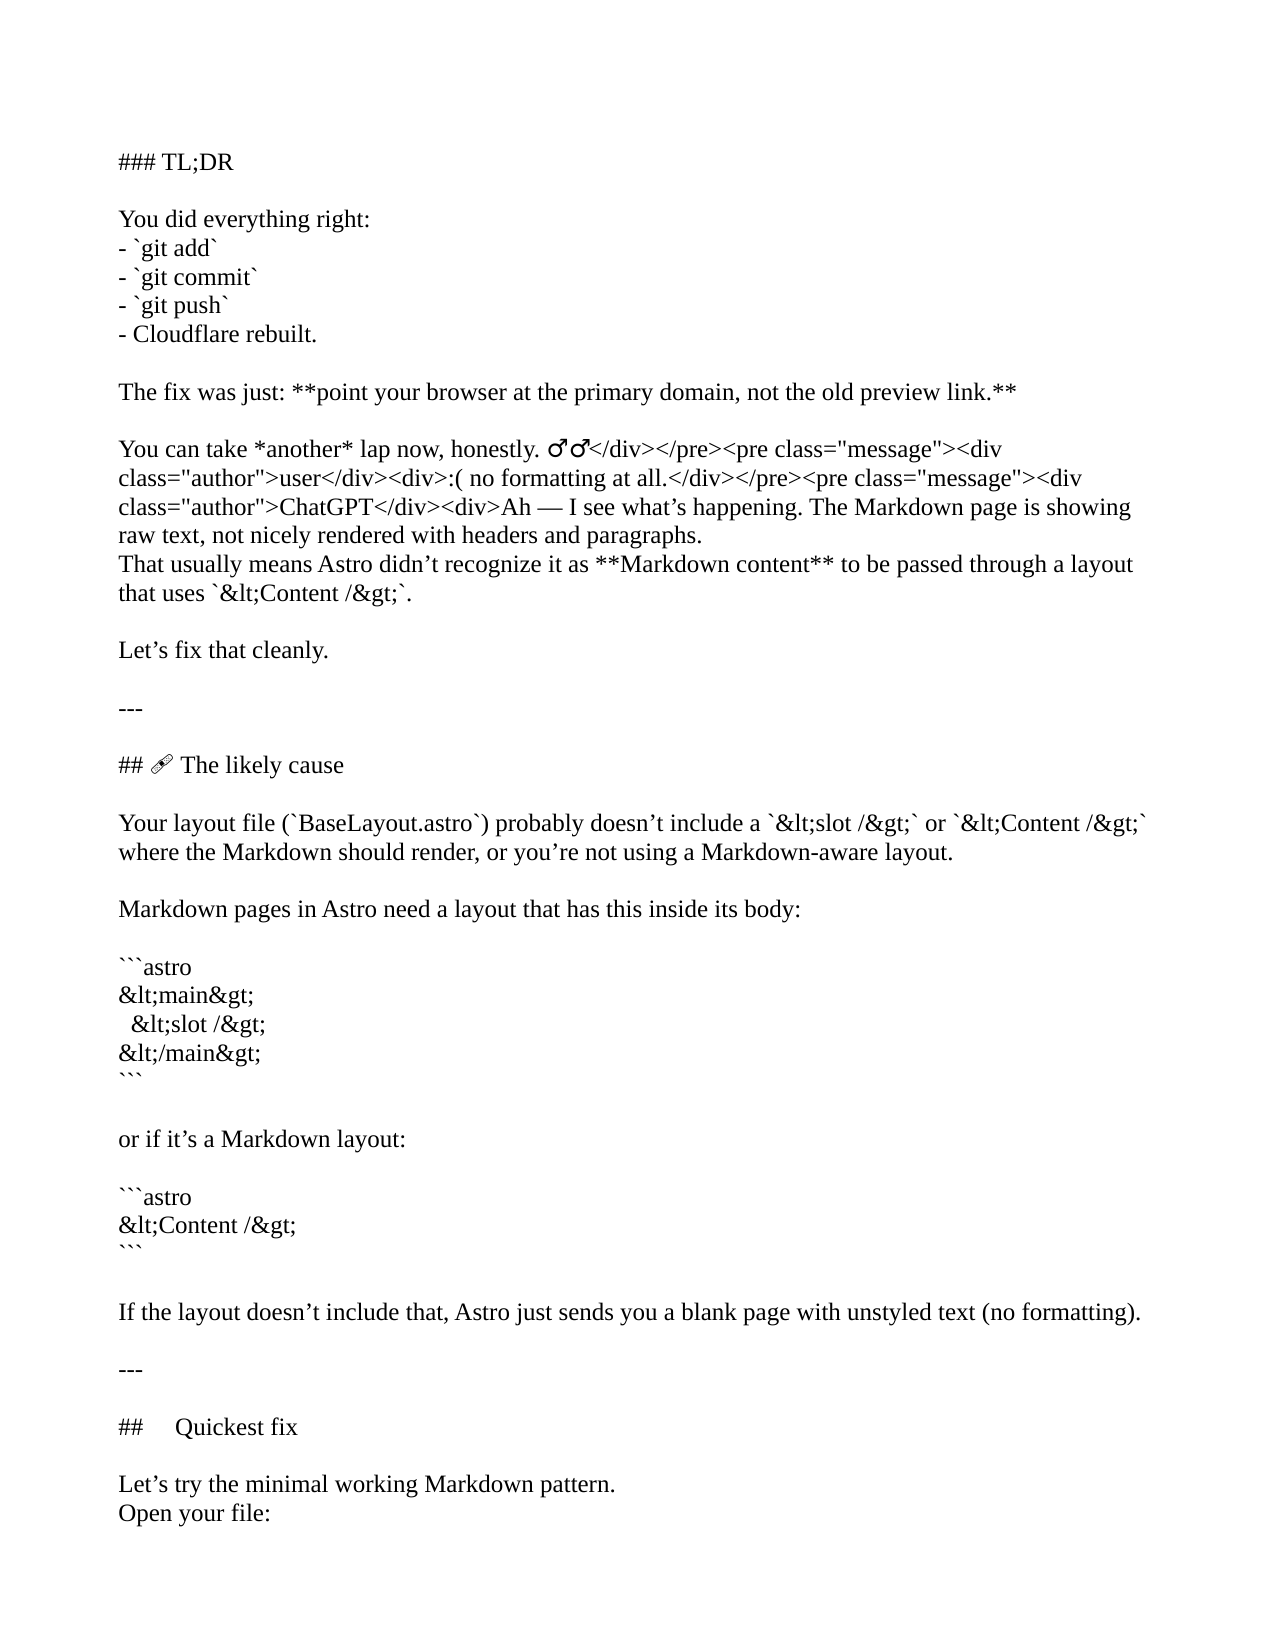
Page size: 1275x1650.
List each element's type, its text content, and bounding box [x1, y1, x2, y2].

text You can take *another* lap now, honestly. 🏃‍♂️💨</div></pre><pre class="message"><div class="author">user</div><div>:( no formatting at all.</div></pre><pre class="message"><div class="author">ChatGPT</div><div>Ah — I see what’s happening. The Markdown page is showing raw text, not nicely rendered with headers and paragraphs. [118, 434, 1157, 549]
text - `git add` [118, 233, 1157, 262]
text ```astro [118, 952, 1157, 981]
text - `git commit` [118, 262, 1157, 291]
text ```astro [118, 1182, 1157, 1211]
text ``` [118, 1239, 1157, 1268]
text &lt;main&gt; [118, 981, 1157, 1009]
text ## ✅ Quickest fix [118, 1412, 1157, 1441]
text &lt;slot /&gt; [118, 1009, 1157, 1038]
text ``` [118, 1067, 1157, 1096]
text &lt;/main&gt; [118, 1038, 1157, 1067]
text ### TL;DR [118, 147, 1157, 176]
text &lt;Content /&gt; [118, 1211, 1157, 1239]
text ## 🩹 The likely cause [118, 751, 1157, 779]
text You did everything right: [118, 204, 1157, 233]
text - Cloudflare rebuilt. [118, 319, 1157, 348]
text or if it’s a Markdown layout: [118, 1124, 1157, 1153]
text The fix was just: **point your browser at the primary domain, not the old preview link.** [118, 377, 1157, 406]
text Your layout file (`BaseLayout.astro`) probably doesn’t include a `&lt;slot /&gt;` or `&lt;Content /&gt;` where the Markdown should render, or you’re not using a Markdown-aware layout. [118, 808, 1157, 866]
text If the layout doesn’t include that, Astro just sends you a blank page with unstyled text (no formatting). [118, 1297, 1157, 1326]
text --- [118, 693, 1157, 722]
text - `git push` [118, 291, 1157, 319]
text Markdown pages in Astro need a layout that has this inside its body: [118, 894, 1157, 923]
text Let’s fix that cleanly. [118, 636, 1157, 664]
text Open your file: [118, 1498, 1157, 1527]
text Let’s try the minimal working Markdown pattern. [118, 1469, 1157, 1498]
text That usually means Astro didn’t recognize it as **Markdown content** to be passed through a layout that uses `&lt;Content /&gt;`. [118, 549, 1157, 607]
text --- [118, 1354, 1157, 1383]
